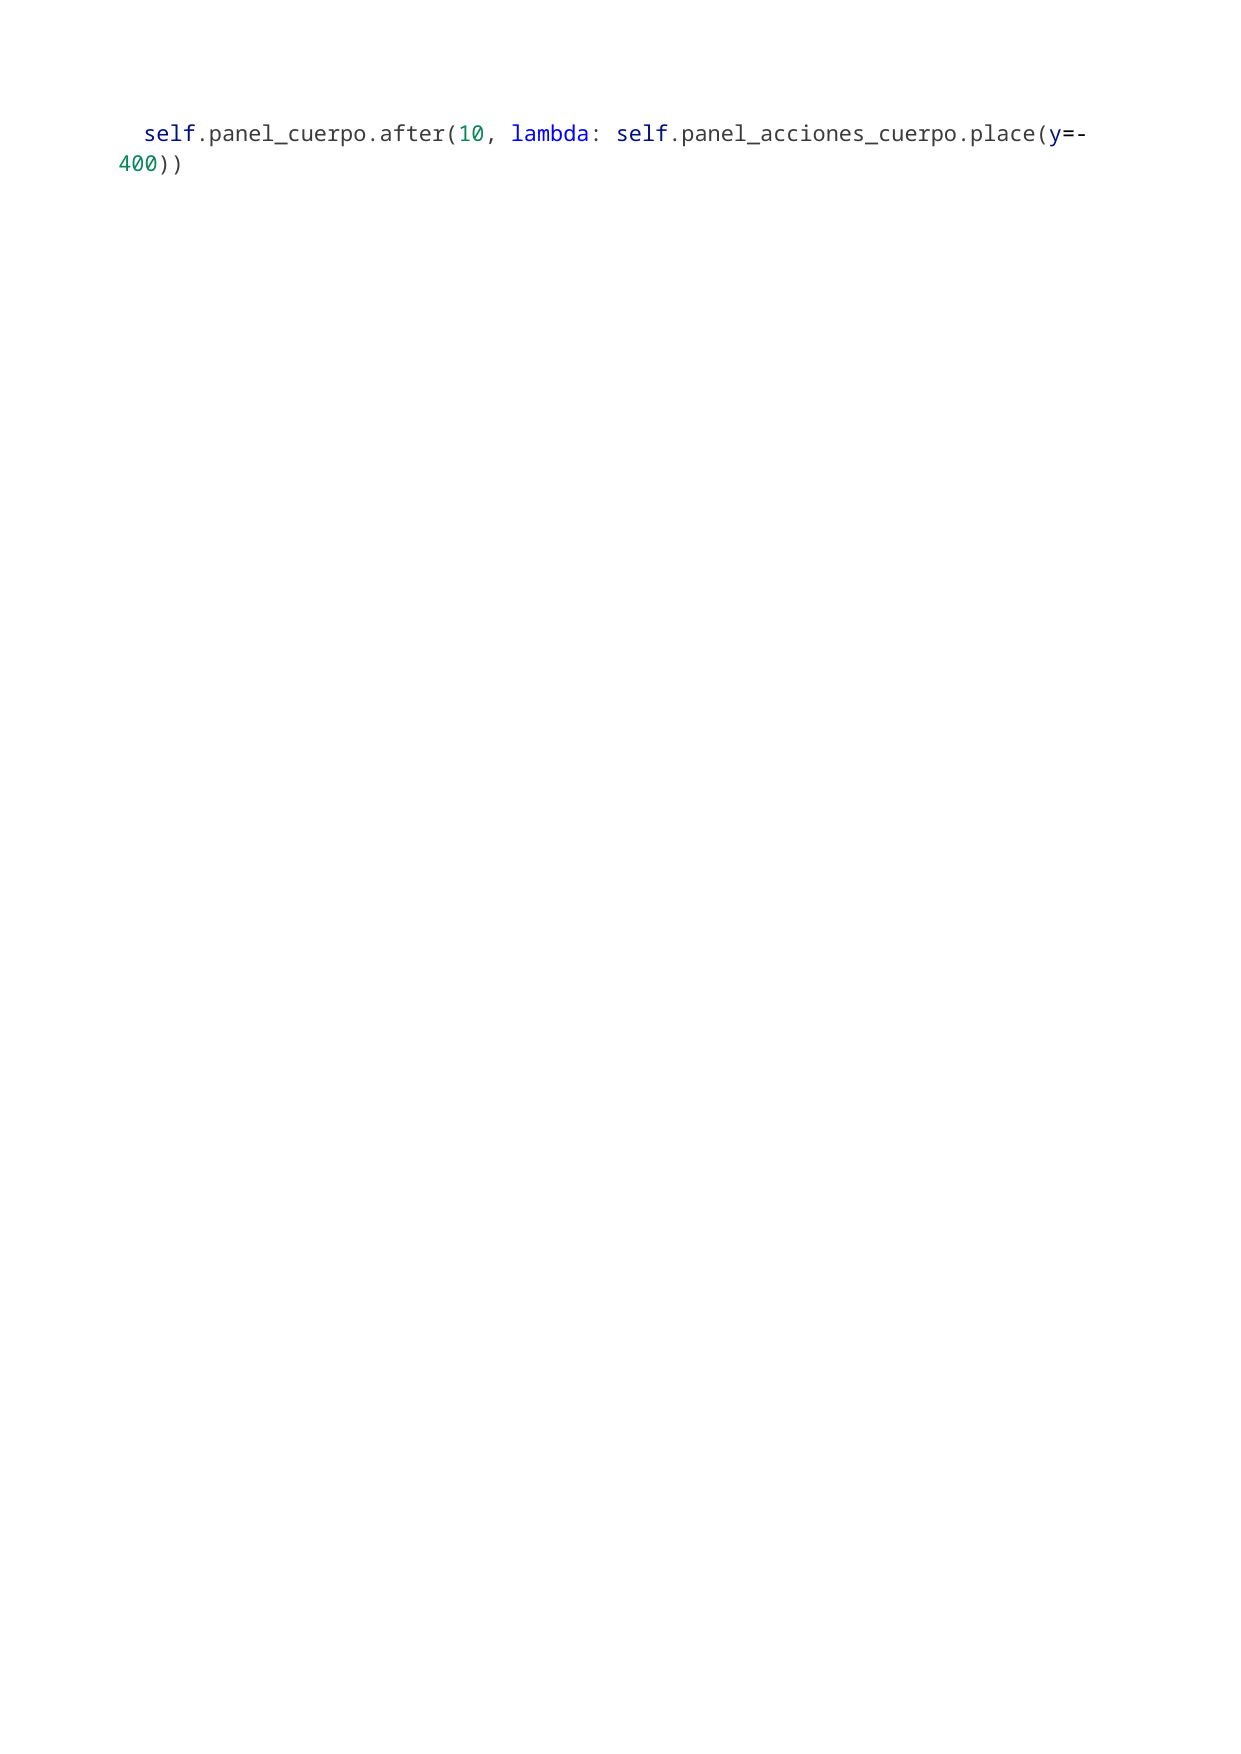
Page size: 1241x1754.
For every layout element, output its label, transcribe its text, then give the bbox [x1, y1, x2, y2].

text self.panel_cuerpo.after(10, lambda: self.panel_acciones_cuerpo.place(y=-400)) [118, 118, 1122, 178]
